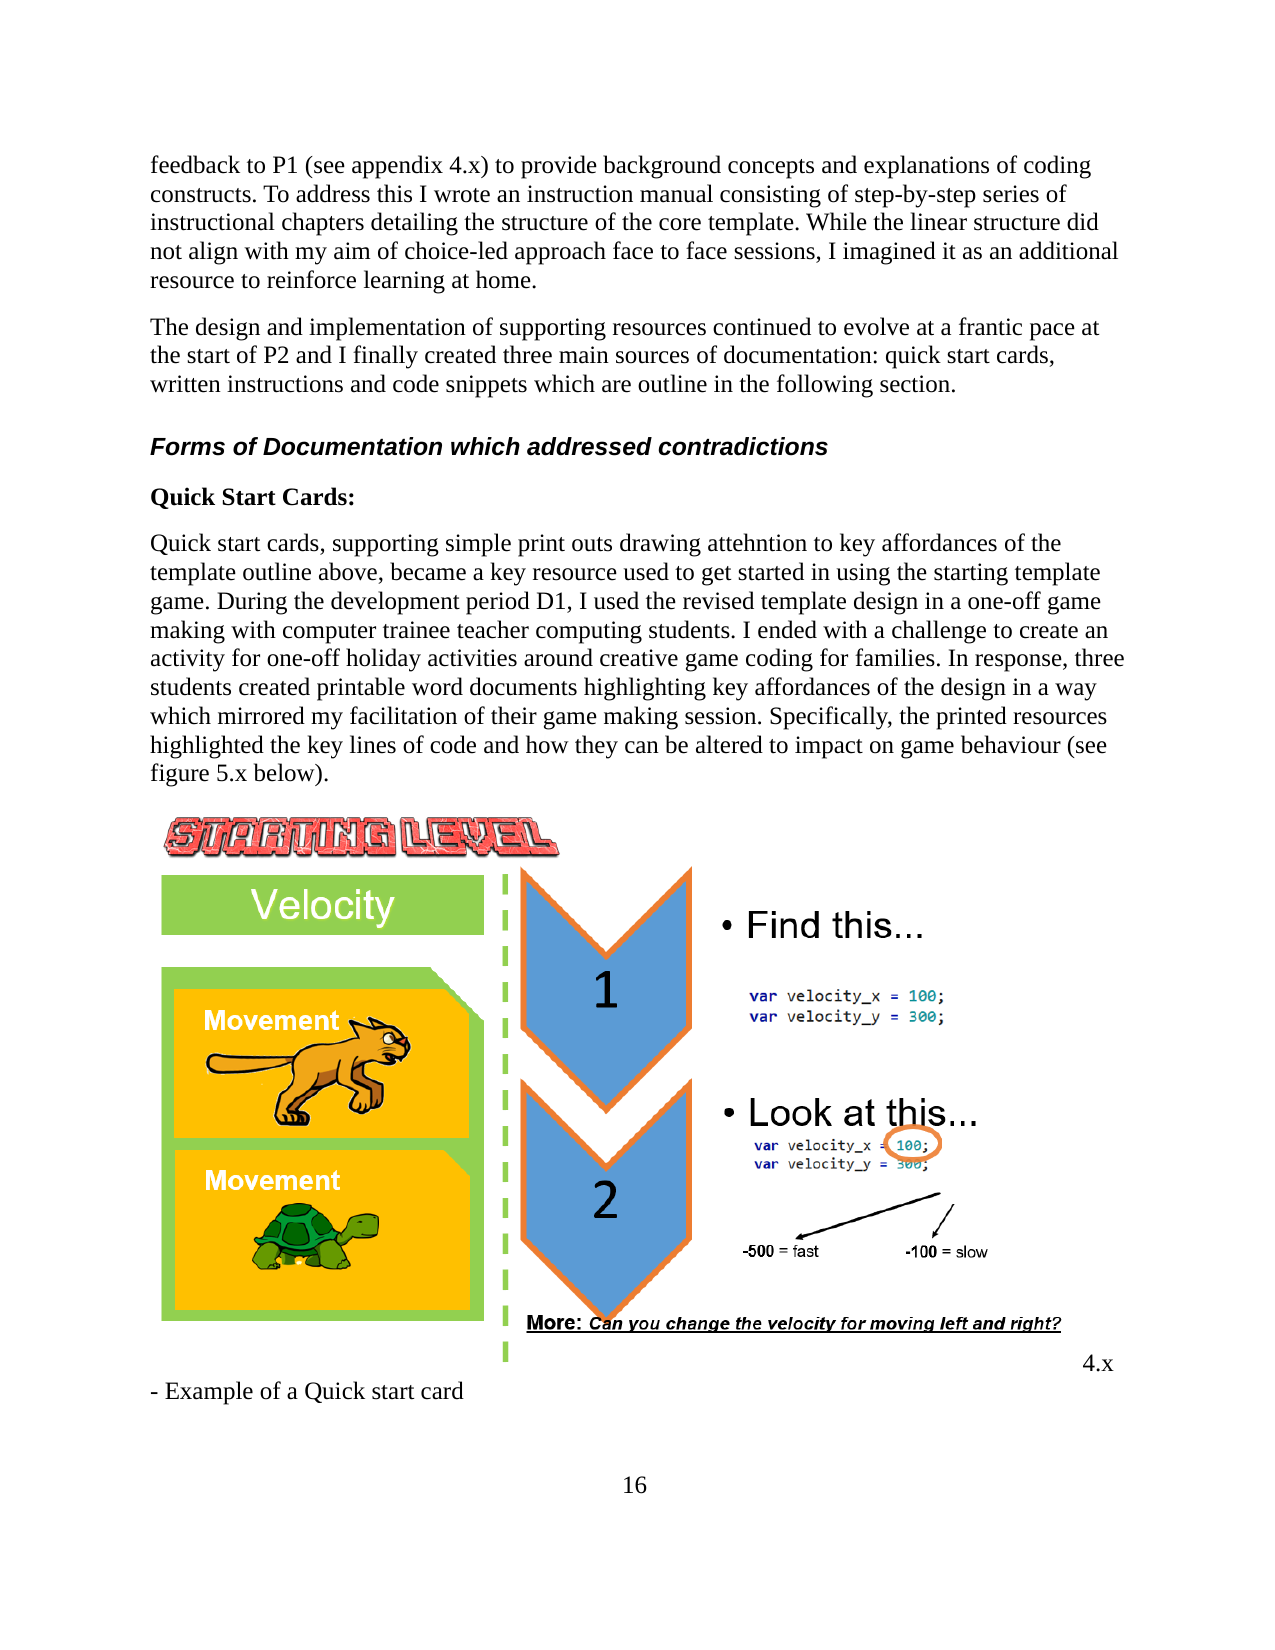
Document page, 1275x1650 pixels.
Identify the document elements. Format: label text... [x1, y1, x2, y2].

text The design and implementation of supporting resources continued to evolve at a frantic pace at the start of P2 and I finally created three main sources of documentation: quick start cards, written instructions and code snippets which are outline in the following section. [150, 312, 1125, 398]
text Quick start cards, supporting simple print outs drawing attehntion to key affordances of the template outline above, became a key resource used to get started in using the starting template game. During the development period D1, I used the revised template design in a one-off game making with computer trainee teacher computing students. I ended with a challenge to create an activity for one-off holiday activities around creative game coding for families. In response, three students created printable word documents highlighting key affordances of the design in a way which mirrored my facilitation of their game making session. Specifically, the printed resources highlighted the key lines of code and how they can be altered to impact on game behaviour (see figure 5.x below). [150, 528, 1125, 787]
subtitle Forms of Documentation which addressed contradictions [150, 432, 1125, 460]
text Quick Start Cards: [150, 482, 1125, 511]
picture [150, 805, 1077, 1371]
text 4.x - Example of a Quick start card [150, 1371, 1125, 1405]
text feedback to P1 (see appendix 4.x) to provide background concepts and explanations of coding constructs. To address this I wrote an instruction manual consisting of step-by-step series of instructional chapters detailing the structure of the core template. While the linear structure did not align with my aim of choice-led approach face to face sessions, I imagined it as an additional resource to reinforce learning at home. [150, 150, 1125, 294]
